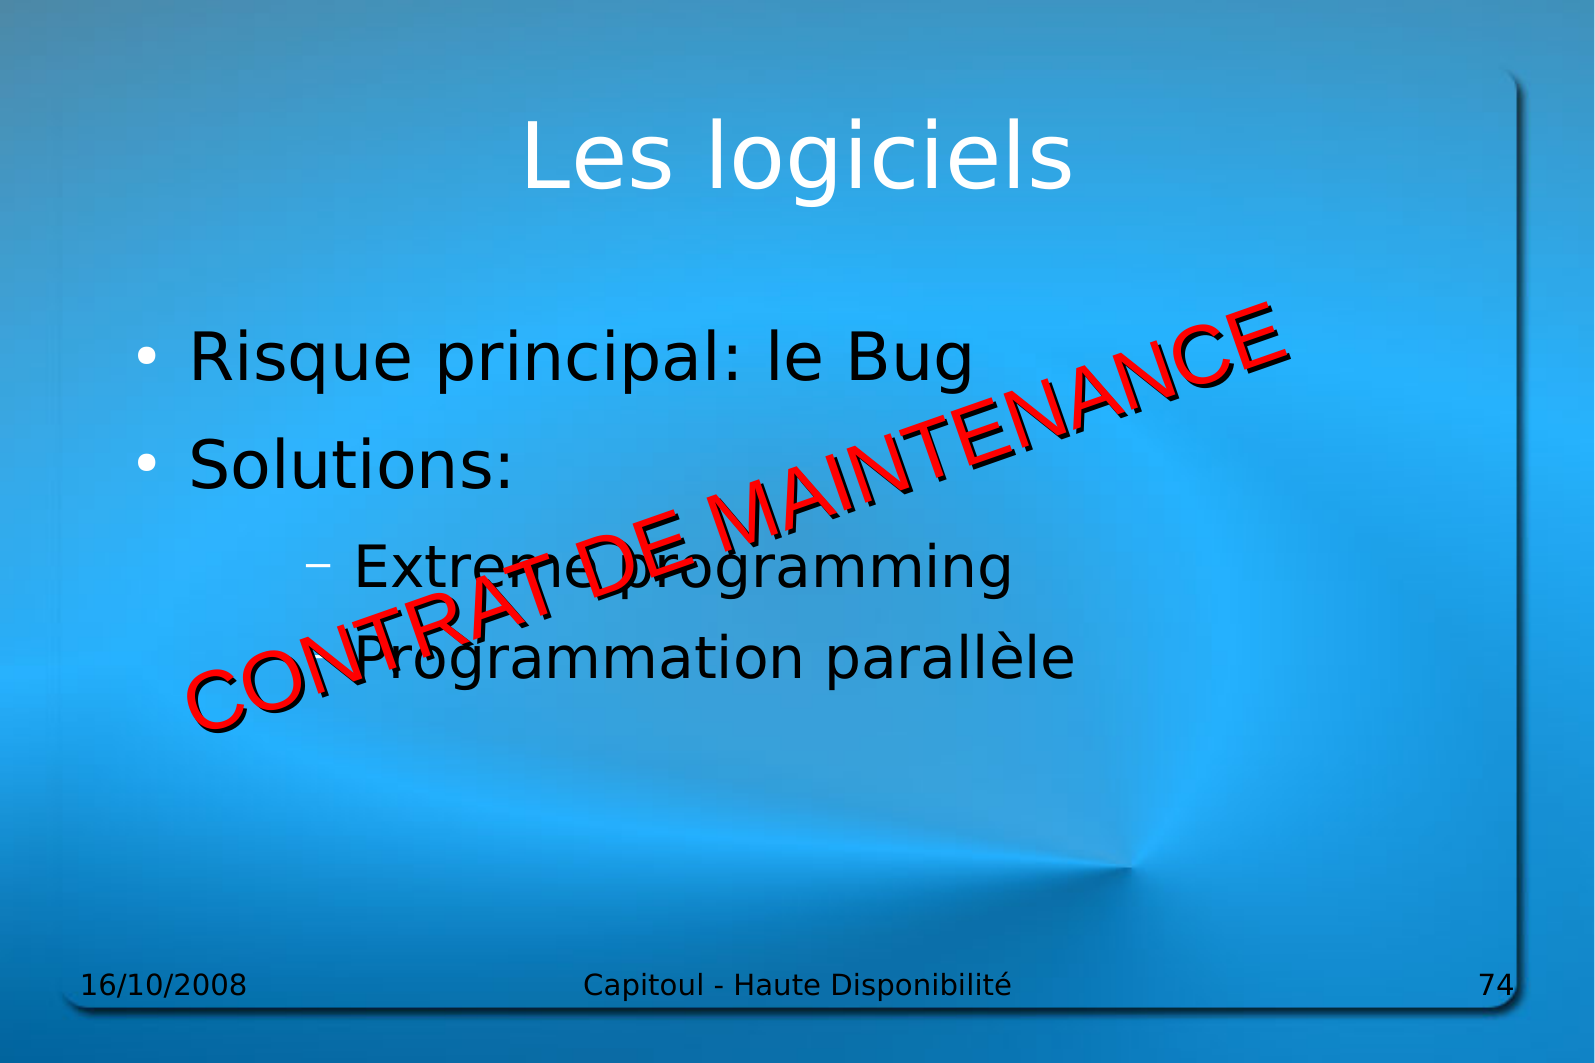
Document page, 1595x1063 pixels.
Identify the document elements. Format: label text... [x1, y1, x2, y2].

picture [0, 0, 1595, 1063]
title Les logiciels [117, 103, 1479, 211]
text_box CONTRAT DE MAINTENANCE [150, 268, 1359, 886]
list Risque principal: le Bug Solutions: Extreme programming Programmation parallèle [117, 318, 1479, 927]
